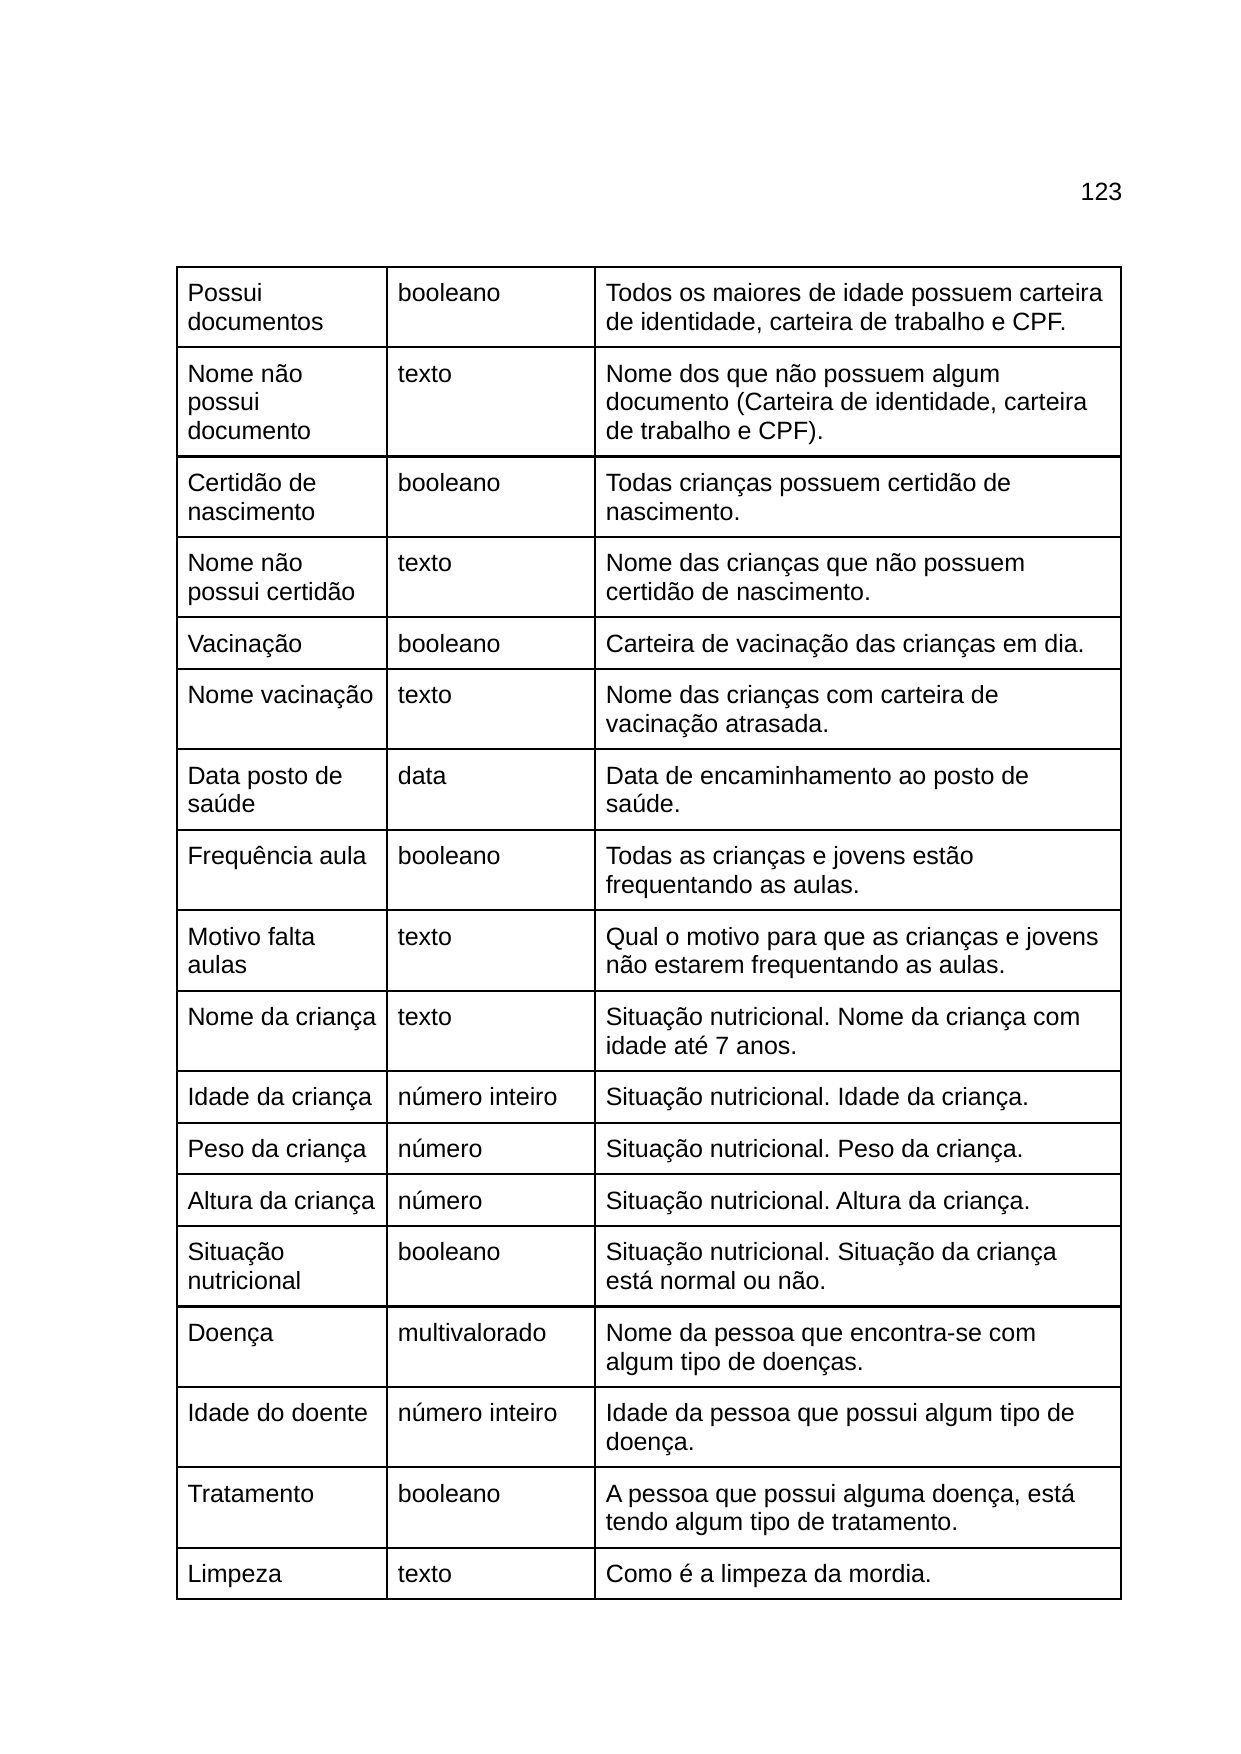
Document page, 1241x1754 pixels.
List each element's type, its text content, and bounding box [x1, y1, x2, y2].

table_cell A pessoa que possui alguma doença, está tendo algum tipo de tratamento. [596, 1468, 1120, 1547]
table_cell Nome da criança [178, 992, 386, 1070]
table_cell Nome das crianças que não possuem certidão de nascimento. [596, 538, 1120, 616]
table_cell Idade da criança [178, 1072, 386, 1122]
table_cell Todos os maiores de idade possuem carteira de identidade, carteira de trabalho e CPF. [596, 268, 1120, 346]
table_cell texto [388, 992, 594, 1070]
table_cell booleano [388, 618, 594, 668]
table_cell Como é a limpeza da mordia. [596, 1549, 1120, 1598]
table_cell booleano [388, 831, 594, 909]
table_cell Situação nutricional. Nome da criança com idade até 7 anos. [596, 992, 1120, 1070]
table_cell Possui documentos [178, 268, 386, 346]
table_cell booleano [388, 1468, 594, 1547]
table_cell data [388, 750, 594, 829]
table_cell booleano [388, 458, 594, 536]
table_cell número inteiro [388, 1388, 594, 1466]
table_cell Idade da pessoa que possui algum tipo de doença. [596, 1388, 1120, 1466]
table_cell texto [388, 348, 594, 455]
table_cell Vacinação [178, 618, 386, 668]
table_cell booleano [388, 268, 594, 346]
table_cell multivalorado [388, 1308, 594, 1386]
table_cell texto [388, 1549, 594, 1598]
table_cell Limpeza [178, 1549, 386, 1598]
table_cell Nome não possui certidão [178, 538, 386, 616]
table_cell Peso da criança [178, 1124, 386, 1173]
table_cell texto [388, 538, 594, 616]
table_cell Nome não possui documento [178, 348, 386, 455]
table_cell Situação nutricional. Idade da criança. [596, 1072, 1120, 1122]
table_cell Nome vacinação [178, 670, 386, 748]
table_cell booleano [388, 1227, 594, 1305]
table_cell Nome da pessoa que encontra-se com algum tipo de doenças. [596, 1308, 1120, 1386]
table_cell texto [388, 670, 594, 748]
table_cell Frequência aula [178, 831, 386, 909]
table_cell Todas as crianças e jovens estão frequentando as aulas. [596, 831, 1120, 909]
table_cell Idade do doente [178, 1388, 386, 1466]
table_cell Nome das crianças com carteira de vacinação atrasada. [596, 670, 1120, 748]
table_cell Carteira de vacinação das crianças em dia. [596, 618, 1120, 668]
table_cell Motivo falta aulas [178, 911, 386, 989]
table_cell Situação nutricional. Peso da criança. [596, 1124, 1120, 1173]
table_cell número inteiro [388, 1072, 594, 1122]
table_cell Situação nutricional. Altura da criança. [596, 1175, 1120, 1225]
table_cell Todas crianças possuem certidão de nascimento. [596, 458, 1120, 536]
table_cell número [388, 1124, 594, 1173]
table_cell Situação nutricional [178, 1227, 386, 1305]
table_cell número [388, 1175, 594, 1225]
table_cell Data de encaminhamento ao posto de saúde. [596, 750, 1120, 829]
table_cell Tratamento [178, 1468, 386, 1547]
table_cell Doença [178, 1308, 386, 1386]
table_cell Certidão de nascimento [178, 458, 386, 536]
table_cell Nome dos que não possuem algum documento (Carteira de identidade, carteira de trabalho e CPF). [596, 348, 1120, 455]
table_cell Qual o motivo para que as crianças e jovens não estarem frequentando as aulas. [596, 911, 1120, 989]
table_cell Situação nutricional. Situação da criança está normal ou não. [596, 1227, 1120, 1305]
table_cell Altura da criança [178, 1175, 386, 1225]
table_cell Data posto de saúde [178, 750, 386, 829]
table_cell texto [388, 911, 594, 989]
